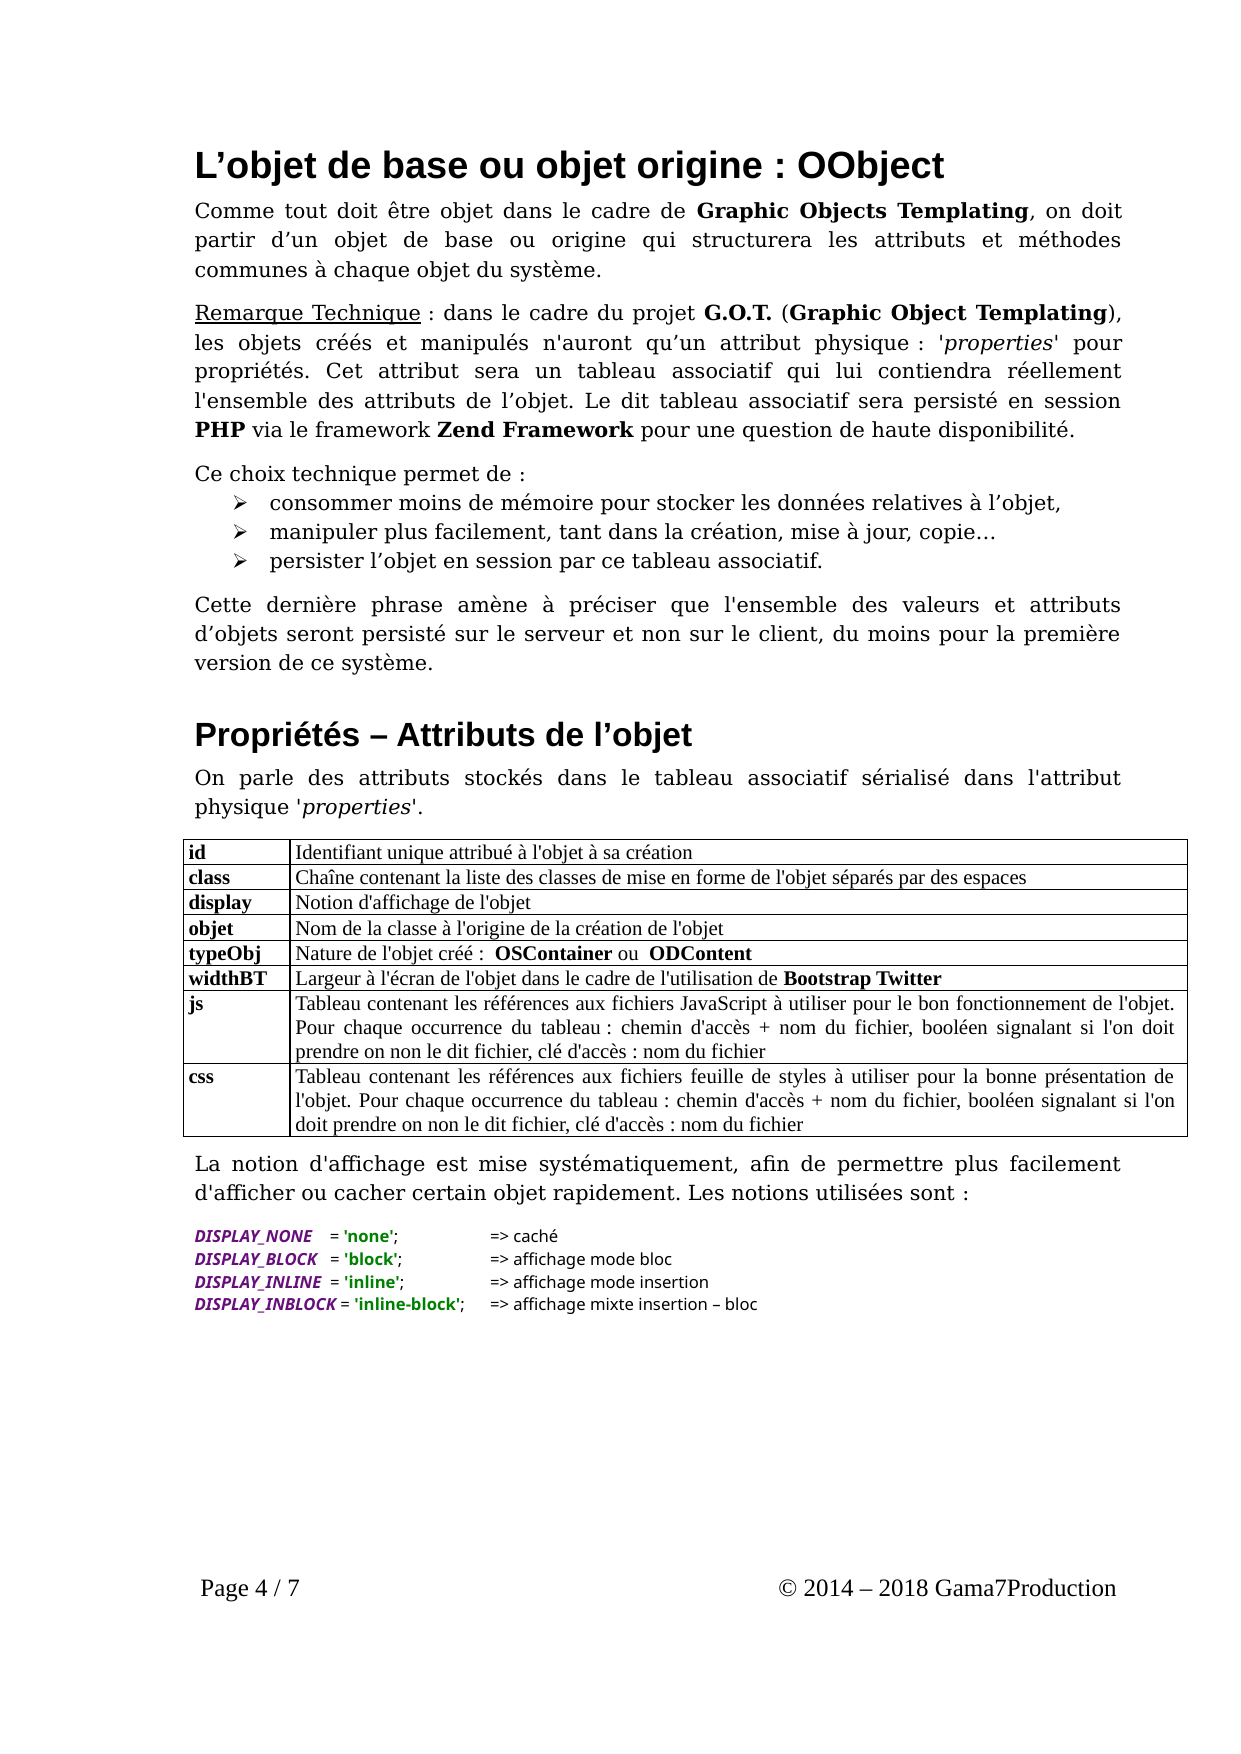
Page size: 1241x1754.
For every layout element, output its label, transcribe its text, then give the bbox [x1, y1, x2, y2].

table_cell js [184, 991, 289, 1063]
table_cell widthBT [184, 966, 289, 990]
table_cell objet [184, 915, 289, 939]
text La notion d'affichage est mise systématiquement, afin de permettre plus facilement d'afficher ou cacher certain objet rapidement. Les notions utilisées sont : [194, 1152, 1122, 1205]
text Comme tout doit être objet dans le cadre de Graphic Objects Templating, on doit partir d’un objet de base ou origine qui structurera les attributs et méthodes communes à chaque objet du système. [194, 199, 1122, 282]
subtitle L’objet de base ou objet origine : OObject [194, 143, 1122, 187]
table_header id [184, 840, 289, 864]
text Remarque Technique : dans le cadre du projet G.O.T. (Graphic Object Templating), les objets créés et manipulés n'auront qu’un attribut physique : 'properties' pour propriétés. Cet attribut sera un tableau associatif qui lui contiendra réellement l'ensemble des attributs de l’objet. Le dit tableau associatif sera persisté en session PHP via le framework Zend Framework pour une question de haute disponibilité. [194, 301, 1122, 442]
text DISPLAY_NONE = 'none'; => caché [194, 1225, 1122, 1248]
list manipuler plus facilement, tant dans la création, mise à jour, copie… [232, 520, 1122, 544]
text DISPLAY_BLOCK = 'block'; => affichage mode bloc [194, 1248, 1122, 1270]
table_cell Nature de l'objet créé : OSContainer ou ODContent [291, 941, 1187, 964]
table_cell typeObj [184, 941, 289, 964]
table_cell class [184, 865, 289, 889]
table_cell Tableau contenant les références aux fichiers feuille de styles à utiliser pour la bonne présentation de l'objet. Pour chaque occurrence du tableau : chemin d'accès + nom du fichier, booléen signalant si l'on doit prendre on non le dit fichier, clé d'accès : nom du fichier [291, 1064, 1187, 1136]
list persister l’objet en session par ce tableau associatif. [232, 549, 1122, 573]
table_cell display [184, 890, 289, 914]
text DISPLAY_INBLOCK = 'inline-block'; => affichage mixte insertion – bloc [194, 1293, 1122, 1316]
text Cette dernière phrase amène à préciser que l'ensemble des valeurs et attributs d’objets seront persisté sur le serveur et non sur le client, du moins pour la première version de ce système. [194, 593, 1122, 675]
table_header Identifiant unique attribué à l'objet à sa création [291, 840, 1187, 864]
text DISPLAY_INLINE = 'inline'; => affichage mode insertion [194, 1270, 1122, 1293]
table_cell css [184, 1064, 289, 1136]
text On parle des attributs stockés dans le tableau associatif sérialisé dans l'attribut physique 'properties'. [194, 766, 1122, 820]
table_cell Largeur à l'écran de l'objet dans le cadre de l'utilisation de Bootstrap Twitter [291, 966, 1187, 990]
table_cell Nom de la classe à l'origine de la création de l'objet [291, 915, 1187, 939]
text Ce choix technique permet de : [194, 462, 1122, 486]
table_cell Tableau contenant les références aux fichiers JavaScript à utiliser pour le bon fonctionnement de l'objet. Pour chaque occurrence du tableau : chemin d'accès + nom du fichier, booléen signalant si l'on doit prendre on non le dit fichier, clé d'accès : nom du fichier [291, 991, 1187, 1063]
list consommer moins de mémoire pour stocker les données relatives à l’objet, [232, 491, 1122, 515]
table_cell Chaîne contenant la liste des classes de mise en forme de l'objet séparés par des espaces [291, 865, 1187, 889]
subtitle Propriétés – Attributs de l’objet [194, 715, 1122, 754]
table_cell Notion d'affichage de l'objet [291, 890, 1187, 914]
